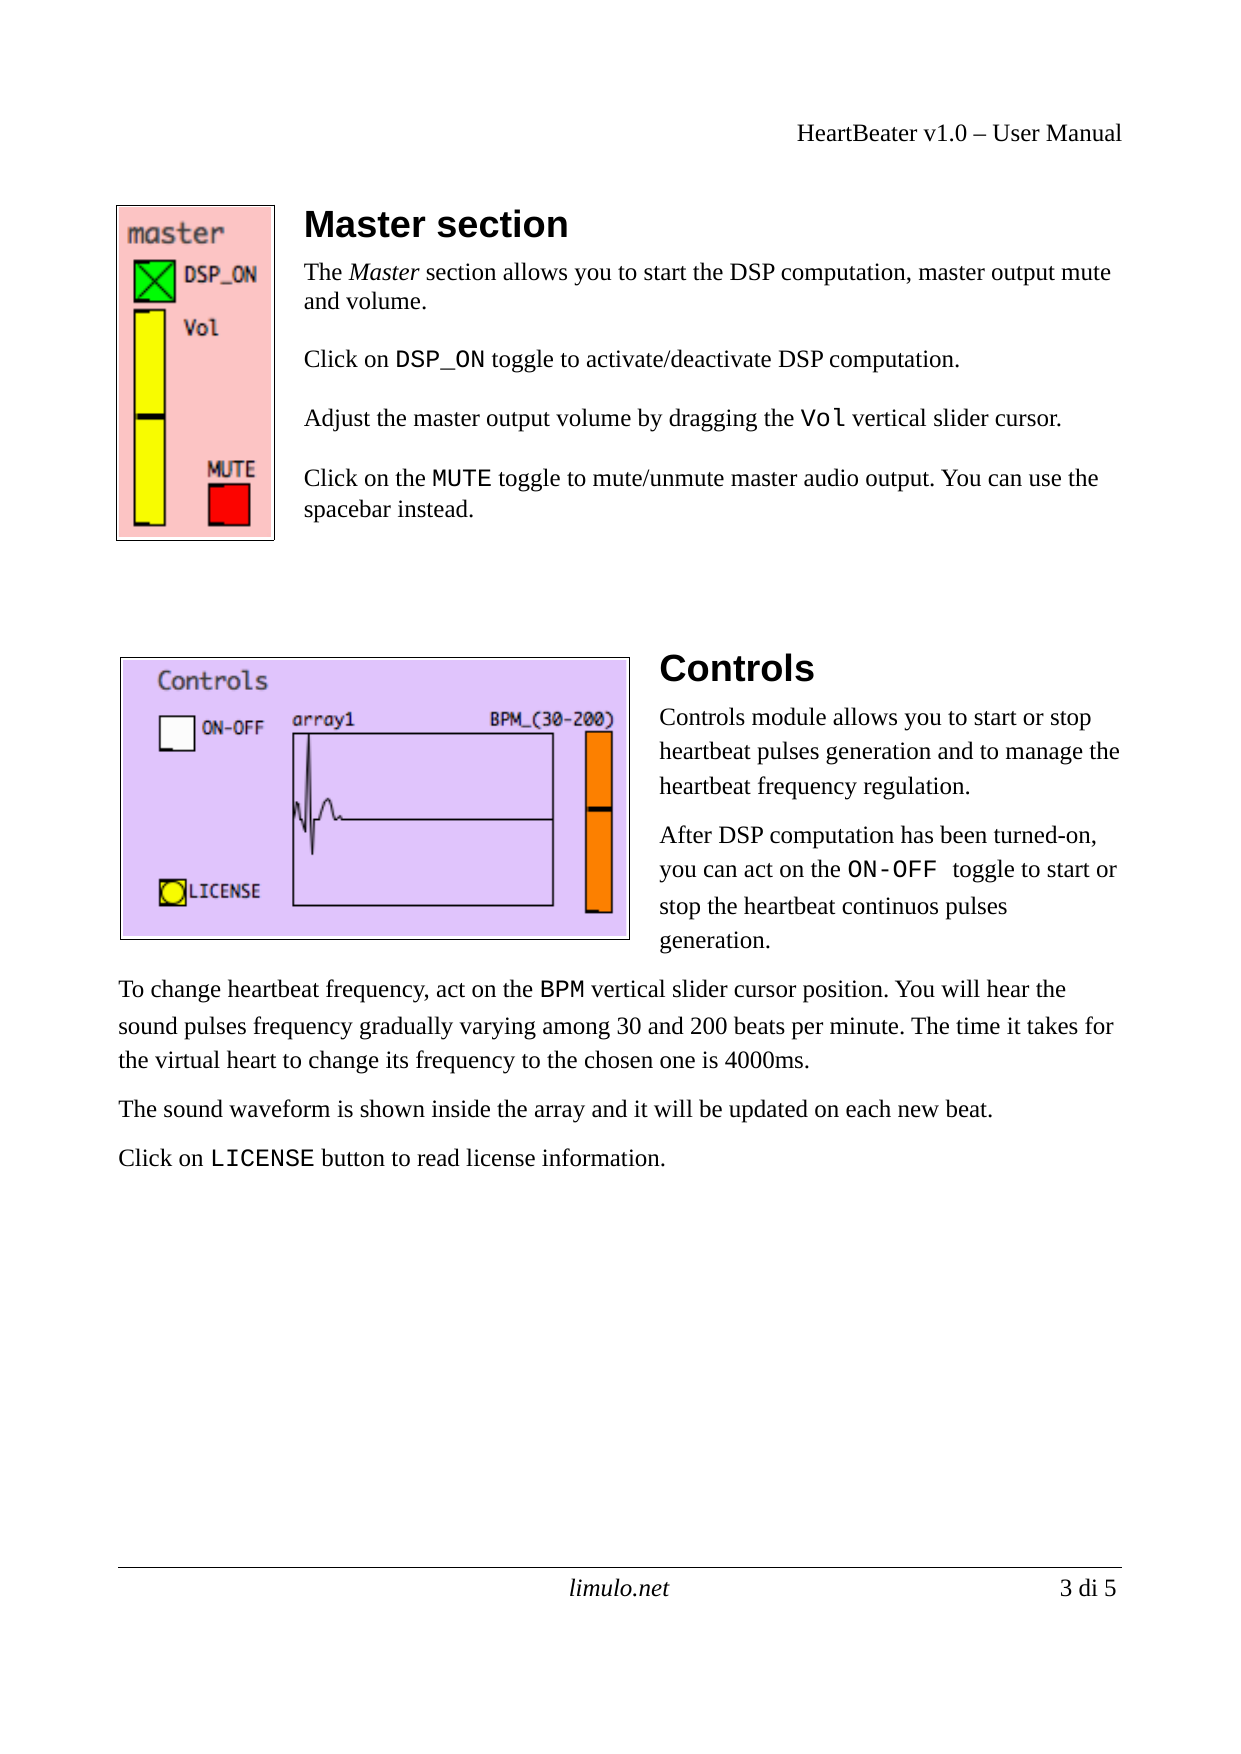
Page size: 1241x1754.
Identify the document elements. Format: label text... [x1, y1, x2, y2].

text To change heartbeat frequency, act on the BPM vertical slider cursor position. You will hear the sound pulses frequency gradually varying among 30 and 200 beats per minute. The time it takes for the virtual heart to change its frequency to the chosen one is 4000ms. [118, 974, 1122, 1074]
text Controls module allows you to start or stop heartbeat pulses generation and to manage the heartbeat frequency regulation. [630, 702, 1122, 799]
text After DSP computation has been turned-on, you can act on the ON-OFF toggle to start or stop the heartbeat continuos pulses generation. [118, 820, 1122, 954]
picture [118, 207, 271, 537]
subtitle [117, 206, 274, 540]
subtitle Controls [118, 646, 1122, 689]
picture [123, 660, 627, 936]
subtitle Master section [116, 201, 1122, 245]
text Adjust the master output volume by dragging the Vol vertical slider cursor. [275, 403, 1122, 434]
text Click on DSP_ON toggle to activate/deactivate DSP computation. [275, 344, 1122, 374]
text Click on the MUTE toggle to mute/unmute master audio output. You can use the spacebar instead. [275, 463, 1122, 522]
text Click on LICENSE button to read license information. [118, 1143, 1122, 1174]
subtitle [121, 658, 629, 939]
text The sound waveform is shown inside the array and it will be updated on each new beat. [118, 1094, 1122, 1123]
text The Master section allows you to start the DSP computation, master output mute and volume. [275, 257, 1122, 315]
